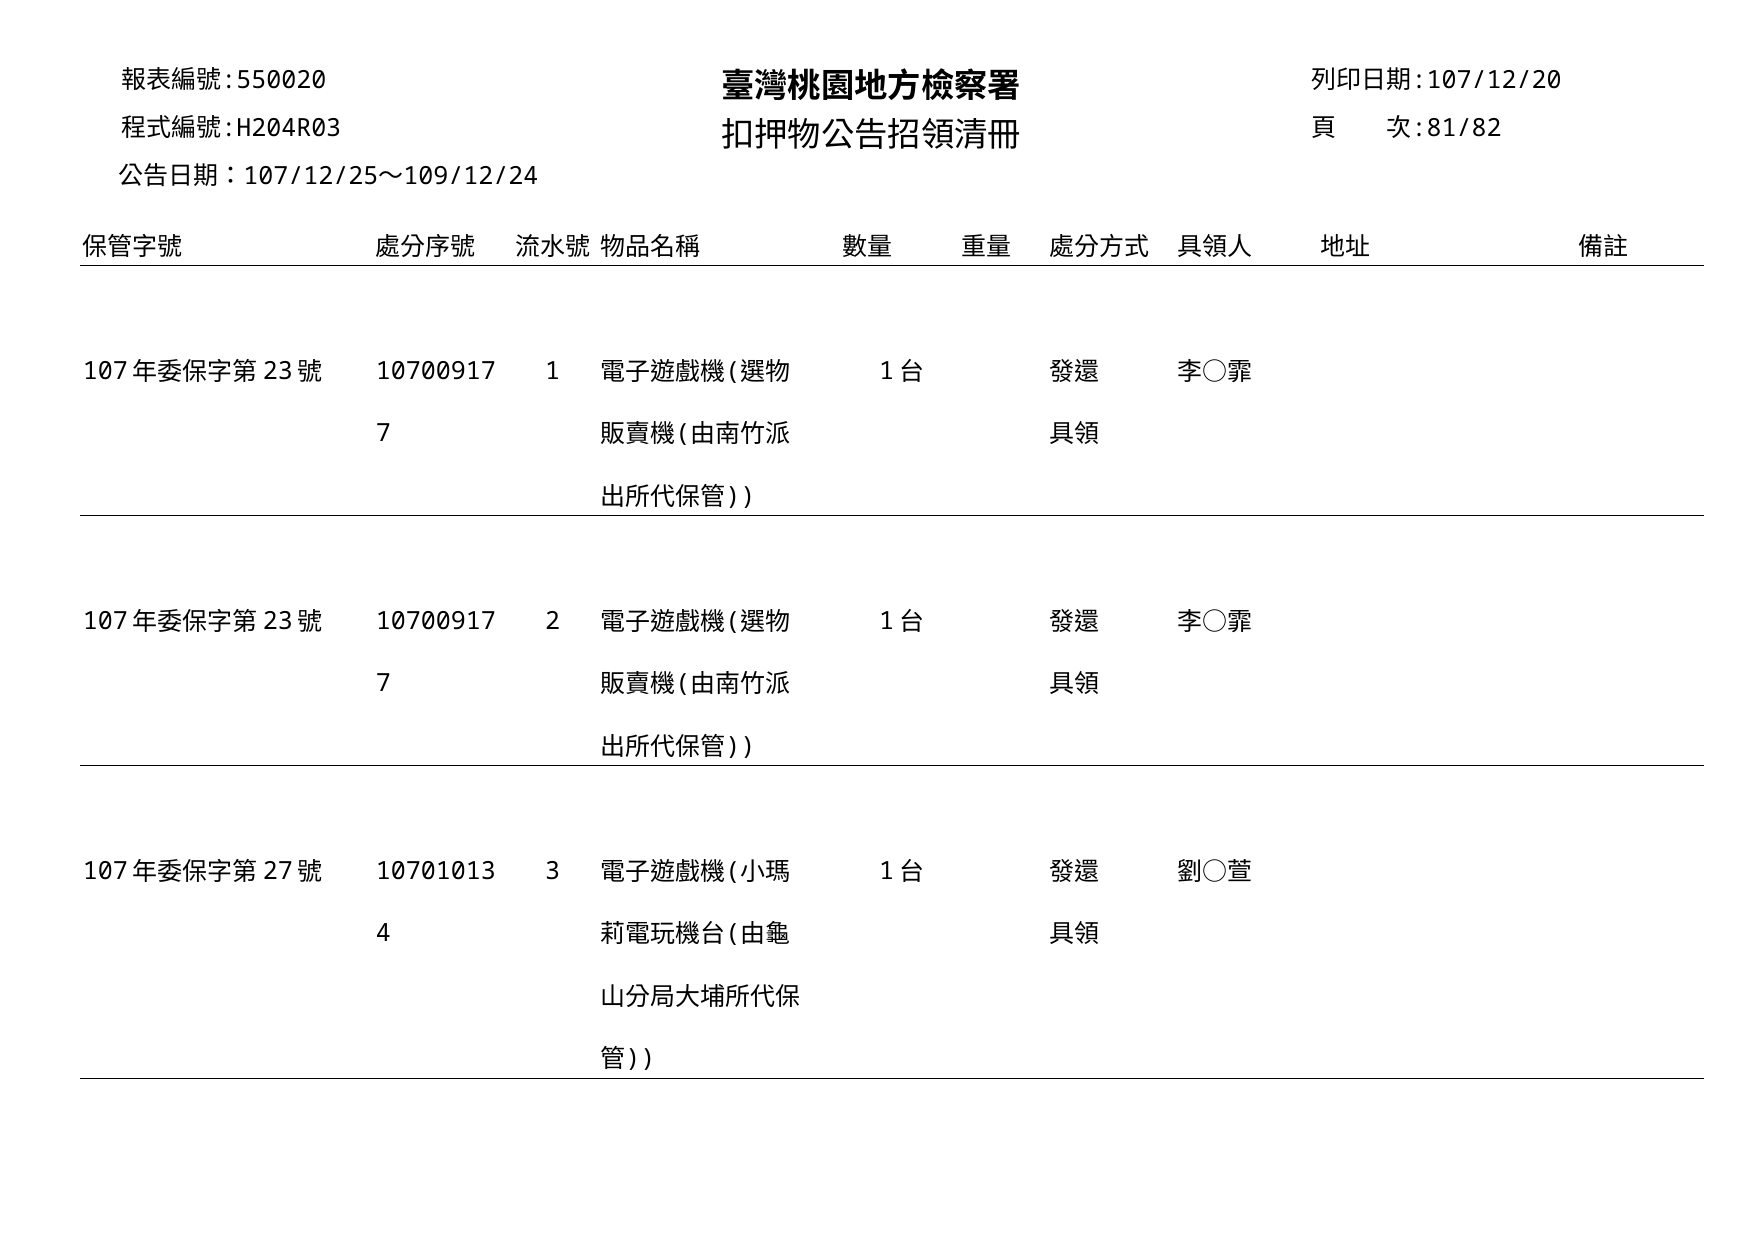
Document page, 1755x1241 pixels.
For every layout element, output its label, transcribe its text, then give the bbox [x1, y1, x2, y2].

table_header 重量 [927, 203, 1046, 265]
table_cell 劉○萱 [1175, 766, 1317, 1078]
table_cell 107年委保字第23號 [80, 516, 373, 765]
table_cell 1 [507, 266, 597, 515]
table_header 備註 [1575, 203, 1704, 265]
table_cell 李○霏 [1175, 516, 1317, 765]
table_header 物品名稱 [597, 203, 807, 265]
table_cell 107009177 [373, 516, 507, 765]
table_cell [1317, 766, 1575, 1078]
table_cell 3 [507, 766, 597, 1078]
table_header 處分序號 [373, 203, 507, 265]
table_cell [927, 266, 1046, 515]
table_header 流水號 [507, 203, 597, 265]
table_cell [1575, 766, 1704, 1078]
table_cell 2 [507, 516, 597, 765]
table_cell 發還 具領 [1046, 516, 1175, 765]
table_cell 發還 具領 [1046, 766, 1175, 1078]
table_cell [1575, 266, 1704, 515]
table_cell 電子遊戲機(選物販賣機(由南竹派出所代保管)) [597, 516, 807, 765]
table_cell 電子遊戲機(小瑪莉電玩機台(由龜山分局大埔所代保管)) [597, 766, 807, 1078]
table_cell 1台 [808, 766, 927, 1078]
table_cell 發還 具領 [1046, 266, 1175, 515]
table_header 處分方式 [1046, 203, 1175, 265]
table_cell [927, 766, 1046, 1078]
table_cell [1317, 266, 1575, 515]
table_cell 107年委保字第23號 [80, 266, 373, 515]
table_cell [1317, 516, 1575, 765]
table_cell 1台 [808, 516, 927, 765]
table_cell 電子遊戲機(選物販賣機(由南竹派出所代保管)) [597, 266, 807, 515]
table_cell 1台 [808, 266, 927, 515]
table_header 保管字號 [80, 203, 373, 265]
table_header 地址 [1317, 203, 1575, 265]
table_cell 李○霏 [1175, 266, 1317, 515]
table_cell 107010134 [373, 766, 507, 1078]
table_cell [1575, 516, 1704, 765]
table_header 數量 [808, 203, 927, 265]
table_cell 107009177 [373, 266, 507, 515]
table_cell 107年委保字第27號 [80, 766, 373, 1078]
table_header 具領人 [1175, 203, 1317, 265]
table_cell [927, 516, 1046, 765]
